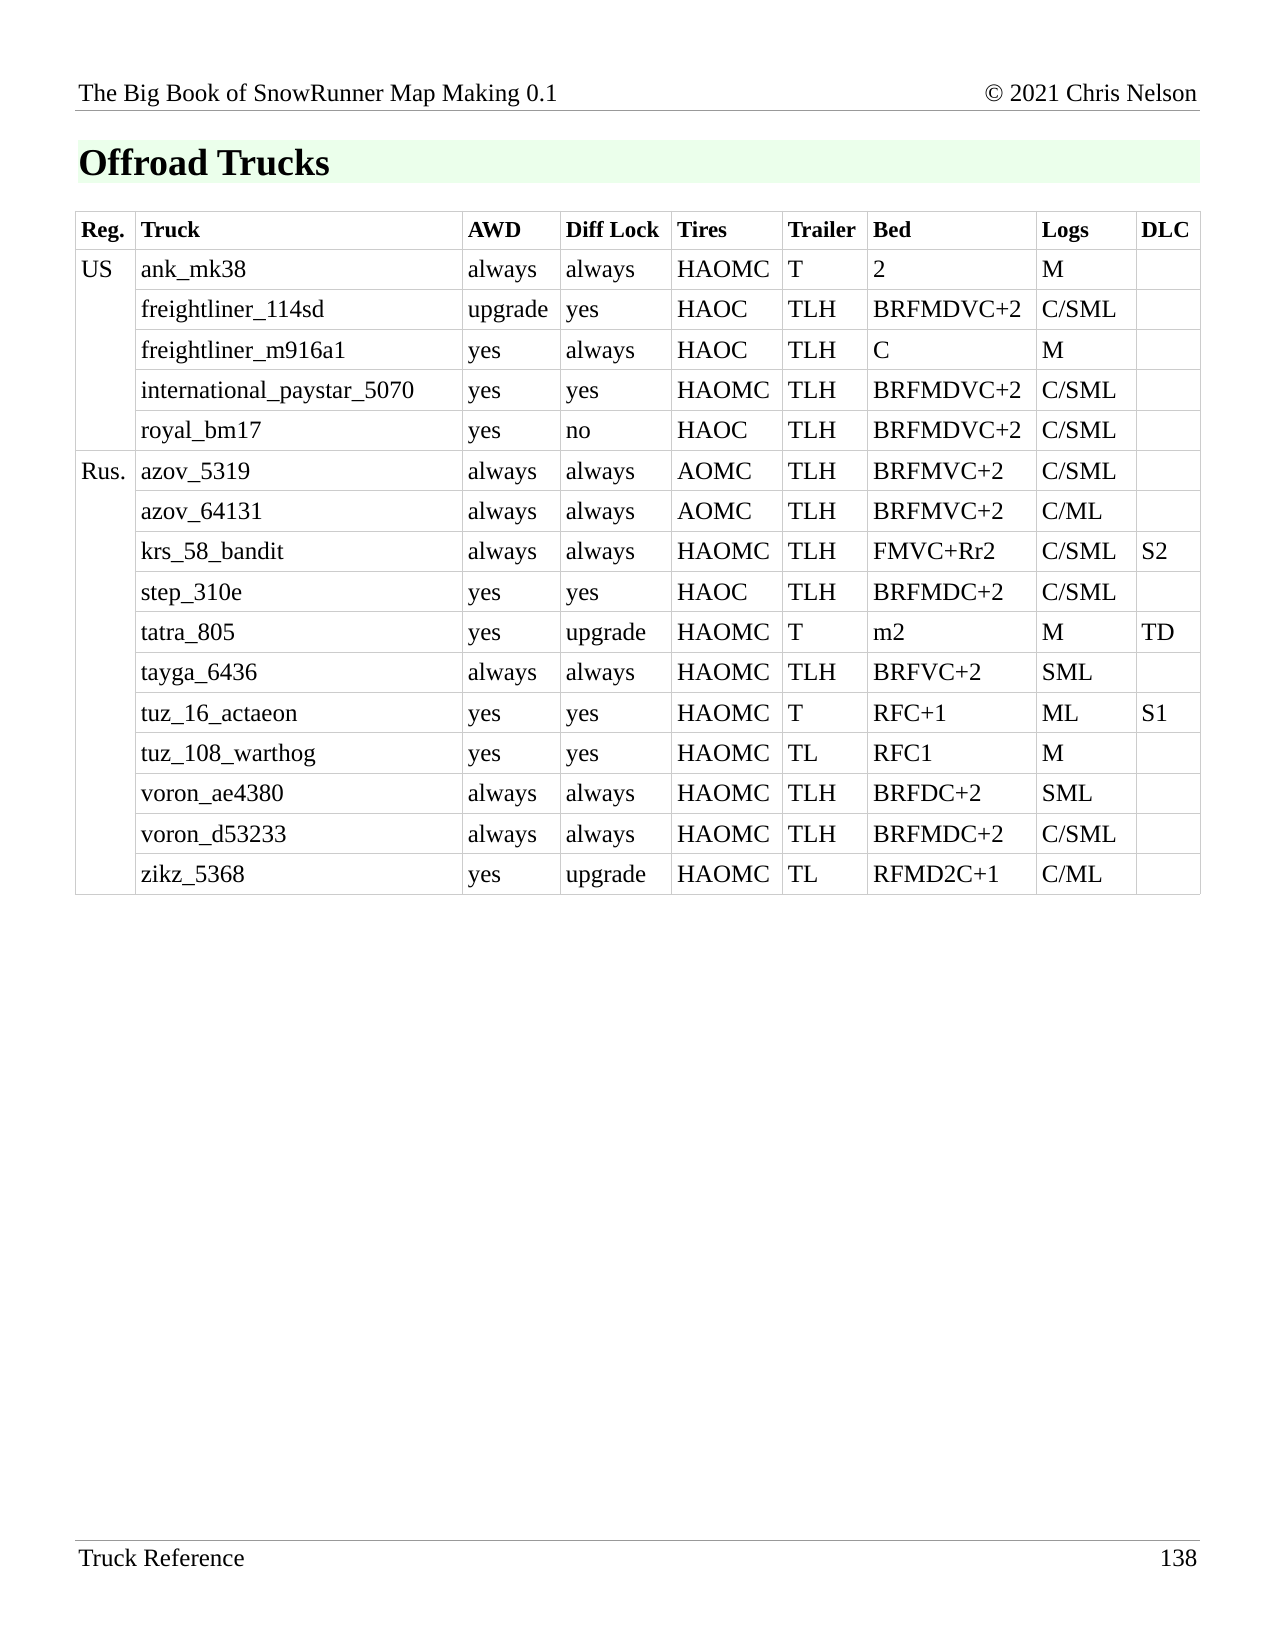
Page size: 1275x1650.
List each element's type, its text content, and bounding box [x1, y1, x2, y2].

table_cell TLH [783, 411, 867, 450]
table_cell US [76, 250, 135, 289]
table_cell always [463, 653, 560, 692]
table_cell [1137, 854, 1200, 893]
table_cell upgrade [463, 290, 560, 329]
table_cell AOMC [672, 451, 782, 490]
table_cell step_310e [136, 572, 462, 611]
table_cell tuz_16_actaeon [136, 693, 462, 732]
table_cell [76, 369, 135, 410]
table_cell royal_bm17 [136, 411, 462, 450]
table_cell [76, 813, 135, 853]
table_cell yes [561, 693, 671, 732]
table_cell HAOMC [672, 814, 782, 853]
table_cell HAOMC [672, 854, 782, 893]
table_cell HAOMC [672, 693, 782, 732]
table_cell AOMC [672, 491, 782, 531]
table_cell upgrade [561, 612, 671, 652]
table_cell yes [561, 290, 671, 329]
table_cell yes [463, 411, 560, 450]
table_cell tatra_805 [136, 612, 462, 652]
table_cell [1137, 370, 1200, 410]
table_cell yes [561, 733, 671, 772]
table_cell yes [463, 330, 560, 369]
table_cell [1137, 814, 1200, 853]
table_cell BRFVC+2 [868, 653, 1036, 692]
table_cell krs_58_bandit [136, 532, 462, 571]
table_cell yes [463, 572, 560, 611]
table_cell C/SML [1037, 370, 1136, 410]
table_cell BRFMDVC+2 [868, 411, 1036, 450]
table_cell HAOMC [672, 733, 782, 772]
table_cell HAOC [672, 572, 782, 611]
table_cell TLH [783, 330, 867, 369]
table_cell BRFMDC+2 [868, 814, 1036, 853]
table_cell yes [463, 854, 560, 893]
table_header Logs [1037, 212, 1136, 248]
table_cell T [783, 250, 867, 289]
table_cell [76, 773, 135, 813]
table_cell BRFMDC+2 [868, 572, 1036, 611]
table_cell upgrade [561, 854, 671, 893]
table_cell HAOC [672, 290, 782, 329]
table_cell S2 [1137, 532, 1200, 571]
table_cell T [783, 693, 867, 732]
table_cell always [561, 653, 671, 692]
table_cell always [561, 532, 671, 571]
table_cell tuz_108_warthog [136, 733, 462, 772]
table_cell SML [1037, 653, 1136, 692]
table_cell C/SML [1037, 290, 1136, 329]
table_cell C/SML [1037, 814, 1136, 853]
table_cell always [561, 250, 671, 289]
table_cell TLH [783, 451, 867, 490]
table_cell TL [783, 733, 867, 772]
table_cell TLH [783, 653, 867, 692]
table_cell [1137, 250, 1200, 289]
table_cell yes [463, 370, 560, 410]
table_cell ML [1037, 693, 1136, 732]
table_cell always [463, 491, 560, 531]
table_cell C/SML [1037, 572, 1136, 611]
table_header Reg. [76, 212, 135, 248]
table_cell zikz_5368 [136, 854, 462, 893]
table_cell always [463, 451, 560, 490]
table_cell BRFDC+2 [868, 774, 1036, 813]
table_cell [1137, 733, 1200, 772]
table_cell TL [783, 854, 867, 893]
table_cell yes [561, 572, 671, 611]
table_cell TLH [783, 491, 867, 531]
table_cell M [1037, 250, 1136, 289]
table_cell [76, 289, 135, 329]
table_cell BRFMVC+2 [868, 451, 1036, 490]
table_cell [1137, 653, 1200, 692]
table_cell [76, 571, 135, 611]
table_cell S1 [1137, 693, 1200, 732]
table_cell [1137, 451, 1200, 490]
table_cell [1137, 491, 1200, 531]
table_cell FMVC+Rr2 [868, 532, 1036, 571]
table_cell C/SML [1037, 451, 1136, 490]
table_cell [76, 410, 135, 450]
table_cell HAOMC [672, 370, 782, 410]
table_cell [76, 490, 135, 531]
table_header Diff Lock [561, 212, 671, 248]
table_cell HAOMC [672, 250, 782, 289]
table_cell C [868, 330, 1036, 369]
table_cell always [561, 774, 671, 813]
table_cell [76, 531, 135, 571]
table_cell HAOMC [672, 774, 782, 813]
table_cell C/SML [1037, 532, 1136, 571]
table_cell [1137, 330, 1200, 369]
table_header Truck [136, 212, 462, 248]
table_cell HAOMC [672, 532, 782, 571]
table_cell voron_ae4380 [136, 774, 462, 813]
table_cell HAOMC [672, 653, 782, 692]
table_cell m2 [868, 612, 1036, 652]
table_cell voron_d53233 [136, 814, 462, 853]
table_cell always [561, 814, 671, 853]
table_cell azov_64131 [136, 491, 462, 531]
table_cell always [463, 774, 560, 813]
table_cell azov_5319 [136, 451, 462, 490]
table_cell TLH [783, 814, 867, 853]
table_header AWD [463, 212, 560, 248]
table_cell yes [463, 693, 560, 732]
table_cell T [783, 612, 867, 652]
table_cell RFC+1 [868, 693, 1036, 732]
table_cell BRFMDVC+2 [868, 290, 1036, 329]
table_cell freightliner_114sd [136, 290, 462, 329]
table_cell TLH [783, 572, 867, 611]
table_cell HAOC [672, 411, 782, 450]
table_cell [76, 732, 135, 772]
table_cell always [561, 451, 671, 490]
table_cell always [561, 491, 671, 531]
table_cell ank_mk38 [136, 250, 462, 289]
table_cell [76, 611, 135, 652]
table_cell [76, 853, 135, 893]
table_cell always [561, 330, 671, 369]
table_cell [76, 329, 135, 369]
table_cell RFMD2C+1 [868, 854, 1036, 893]
table_cell BRFMDVC+2 [868, 370, 1036, 410]
table_cell yes [463, 612, 560, 652]
table_cell M [1037, 612, 1136, 652]
table_cell C/ML [1037, 491, 1136, 531]
table_header DLC [1137, 212, 1200, 248]
table_cell TD [1137, 612, 1200, 652]
table_cell C/ML [1037, 854, 1136, 893]
table_cell no [561, 411, 671, 450]
table_cell always [463, 532, 560, 571]
table_cell [1137, 411, 1200, 450]
table_cell [76, 652, 135, 692]
table_cell [1137, 290, 1200, 329]
table_cell [1137, 774, 1200, 813]
table_cell BRFMVC+2 [868, 491, 1036, 531]
table_cell TLH [783, 370, 867, 410]
table_cell C/SML [1037, 411, 1136, 450]
table_header Trailer [783, 212, 867, 248]
table_cell HAOC [672, 330, 782, 369]
table_cell TLH [783, 290, 867, 329]
table_cell yes [463, 733, 560, 772]
table_cell M [1037, 733, 1136, 772]
table_cell freightliner_m916a1 [136, 330, 462, 369]
table_cell TLH [783, 774, 867, 813]
table_cell 2 [868, 250, 1036, 289]
table_header Tires [672, 212, 782, 248]
table_cell tayga_6436 [136, 653, 462, 692]
table_cell [76, 692, 135, 732]
table_cell always [463, 250, 560, 289]
table_cell always [463, 814, 560, 853]
table_cell international_paystar_5070 [136, 370, 462, 410]
table_cell M [1037, 330, 1136, 369]
table_cell [1137, 572, 1200, 611]
table_cell HAOMC [672, 612, 782, 652]
table_header Bed [868, 212, 1036, 248]
table_cell TLH [783, 532, 867, 571]
table_cell SML [1037, 774, 1136, 813]
table_cell yes [561, 370, 671, 410]
table_cell RFC1 [868, 733, 1036, 772]
subtitle Offroad Trucks [78, 140, 1200, 183]
table_cell Rus. [76, 451, 135, 490]
